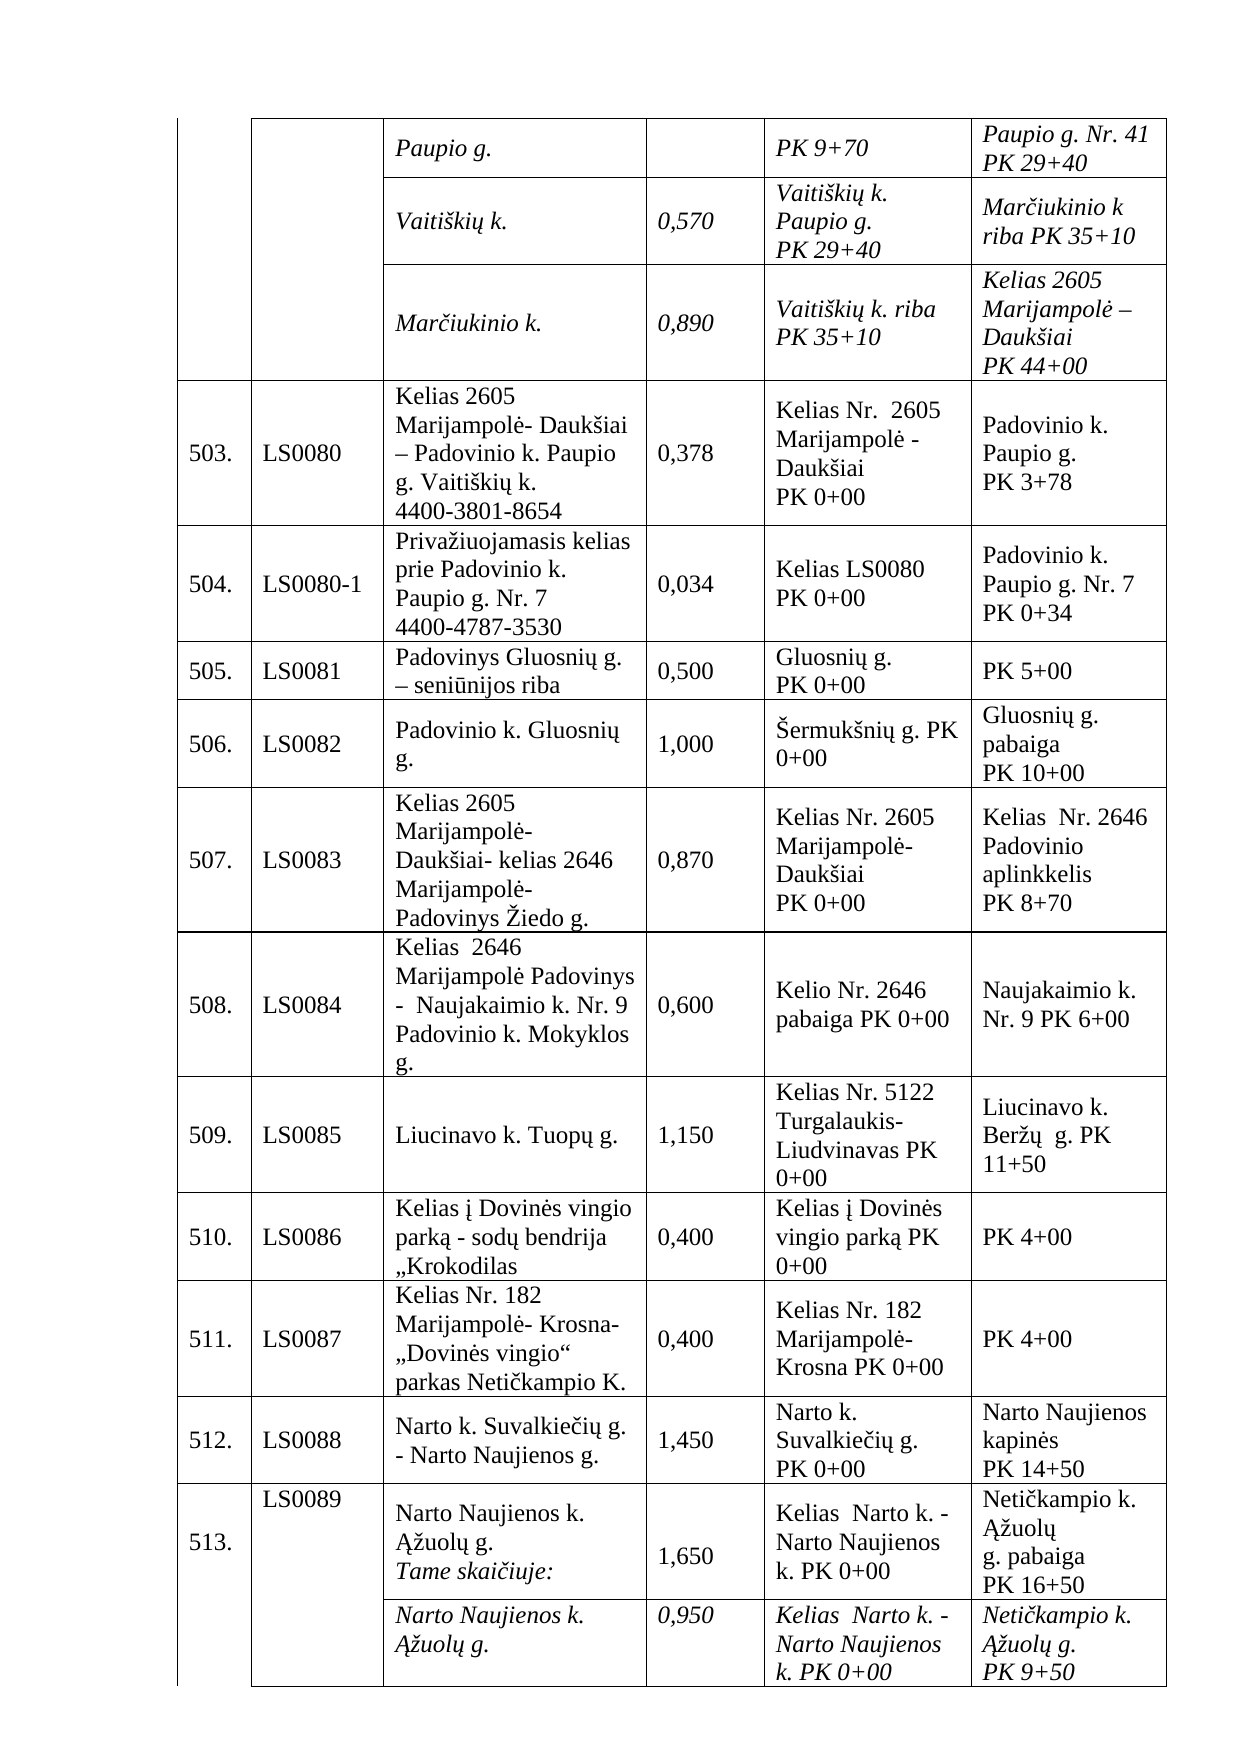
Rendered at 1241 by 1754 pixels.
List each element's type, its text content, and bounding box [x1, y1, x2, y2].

table_cell Narto Naujienos k. Ąžuolų g. [384, 1600, 646, 1686]
table_cell [252, 119, 383, 380]
table_cell Kelias Narto k. - Narto Naujienos k. PK 0+00 [765, 1600, 971, 1686]
table_cell Liucinavo k. Beržų g. PK 11+50 [972, 1077, 1166, 1192]
table_cell Vaitiškių k. Paupio g. PK 29+40 [765, 178, 971, 264]
table_cell Netičkampio k. Ąžuolų g. pabaiga PK 16+50 [972, 1484, 1166, 1599]
table_cell Kelias 2605 Marijampolė- Daukšiai- kelias 2646 Marijampolė- Padovinys Žiedo g. [384, 788, 646, 931]
table_cell Narto k. Suvalkiečių g. - Narto Naujienos g. [384, 1397, 646, 1483]
table_cell LS0086 [252, 1193, 383, 1279]
table_cell Padovinio k. Paupio g. Nr. 7 PK 0+34 [972, 526, 1166, 641]
table_cell Gluosnių g. pabaiga PK 10+00 [972, 700, 1166, 787]
table_cell Marčiukinio k. [384, 265, 646, 380]
table_cell LS0087 [252, 1281, 383, 1396]
table_cell 510. [178, 1193, 251, 1279]
table_cell Liucinavo k. Tuopų g. [384, 1077, 646, 1192]
table_cell Kelias LS0080 PK 0+00 [765, 526, 971, 641]
table_cell 0,890 [647, 265, 764, 380]
table_cell Gluosnių g. PK 0+00 [765, 642, 971, 699]
table_cell Vaitiškių k. riba PK 35+10 [765, 265, 971, 380]
table_cell Kelias Nr. 182 Marijampolė- Krosna-„Dovinės vingio“ parkas Netičkampio K. [384, 1281, 646, 1396]
table_cell Kelio Nr. 2646 pabaiga PK 0+00 [765, 933, 971, 1076]
table_cell LS0083 [252, 788, 383, 931]
table_cell 1,450 [647, 1397, 764, 1483]
table_cell [178, 1599, 251, 1686]
table_cell LS0080-1 [252, 526, 383, 641]
table_cell Kelias į Dovinės vingio parką - sodų bendrija „Krokodilas [384, 1193, 646, 1279]
table_cell LS0080 [252, 381, 383, 525]
table_cell PK 9+70 [765, 119, 971, 177]
table_cell Paupio g. Nr. 41 PK 29+40 [972, 119, 1166, 177]
table_cell Kelias 2605 Marijampolė – Daukšiai PK 44+00 [972, 265, 1166, 380]
table_cell [178, 118, 251, 177]
table_cell Kelias Nr. 2605 Marijampolė - Daukšiai PK 0+00 [765, 381, 971, 525]
table_cell PK 4+00 [972, 1193, 1166, 1279]
table_cell Vaitiškių k. [384, 178, 646, 264]
table_cell LS0084 [252, 933, 383, 1076]
table_cell Kelias į Dovinės vingio parką PK 0+00 [765, 1193, 971, 1279]
table_cell 512. [178, 1397, 251, 1483]
table_cell Kelias Nr. 2605 Marijampolė-Daukšiai PK 0+00 [765, 788, 971, 931]
table_cell 507. [178, 788, 251, 931]
table_cell 511. [178, 1281, 251, 1396]
table_cell 1,650 [647, 1484, 764, 1599]
table_cell LS0089 [252, 1484, 383, 1686]
table_cell Narto Naujienos k. Ąžuolų g. Tame skaičiuje: [384, 1484, 646, 1599]
table_cell 0,600 [647, 933, 764, 1076]
table_cell 0,400 [647, 1193, 764, 1279]
table_cell 508. [178, 933, 251, 1076]
table_cell 1,000 [647, 700, 764, 787]
table_cell 504. [178, 526, 251, 641]
table_cell Kelias Nr. 2646 Padovinio aplinkkelis PK 8+70 [972, 788, 1166, 931]
table_cell Naujakaimio k. Nr. 9 PK 6+00 [972, 933, 1166, 1076]
table_cell LS0081 [252, 642, 383, 699]
table_cell LS0082 [252, 700, 383, 787]
table_cell 0,034 [647, 526, 764, 641]
table_cell 503. [178, 381, 251, 525]
table_cell Narto k. Suvalkiečių g. PK 0+00 [765, 1397, 971, 1483]
table_cell PK 5+00 [972, 642, 1166, 699]
table_cell 0,500 [647, 642, 764, 699]
table_cell Kelias Narto k. - Narto Naujienos k. PK 0+00 [765, 1484, 971, 1599]
table_cell 513. [178, 1484, 251, 1599]
table_cell Padovinys Gluosnių g. – seniūnijos riba [384, 642, 646, 699]
table_cell 0,400 [647, 1281, 764, 1396]
table_cell Privažiuojamasis kelias prie Padovinio k. Paupio g. Nr. 7 4400-4787-3530 [384, 526, 646, 641]
table_cell 0,870 [647, 788, 764, 931]
table_cell Padovinio k. Gluosnių g. [384, 700, 646, 787]
table_cell 0,570 [647, 178, 764, 264]
table_cell 1,150 [647, 1077, 764, 1192]
table_cell 506. [178, 700, 251, 787]
table_cell 0,378 [647, 381, 764, 525]
table_cell Šermukšnių g. PK 0+00 [765, 700, 971, 787]
table_cell Marčiukinio k riba PK 35+10 [972, 178, 1166, 264]
table_cell 0,950 [647, 1600, 764, 1686]
table_cell [647, 119, 764, 177]
table_cell LS0085 [252, 1077, 383, 1192]
table_cell PK 4+00 [972, 1281, 1166, 1396]
table_cell Narto Naujienos kapinės PK 14+50 [972, 1397, 1166, 1483]
table_cell Kelias 2605 Marijampolė- Daukšiai – Padovinio k. Paupio g. Vaitiškių k. 4400-3801-8654 [384, 381, 646, 525]
table_cell Netičkampio k. Ąžuolų g. PK 9+50 [972, 1600, 1166, 1686]
table_cell LS0088 [252, 1397, 383, 1483]
table_cell Padovinio k. Paupio g. PK 3+78 [972, 381, 1166, 525]
table_cell 505. [178, 642, 251, 699]
table_cell [178, 264, 251, 380]
table_cell Kelias Nr. 182 Marijampolė- Krosna PK 0+00 [765, 1281, 971, 1396]
table_cell Kelias 2646 Marijampolė Padovinys - Naujakaimio k. Nr. 9 Padovinio k. Mokyklos g. [384, 933, 646, 1076]
table_cell 509. [178, 1077, 251, 1192]
table_cell Paupio g. [384, 119, 646, 177]
table_cell Kelias Nr. 5122 Turgalaukis- Liudvinavas PK 0+00 [765, 1077, 971, 1192]
table_cell [178, 177, 251, 264]
